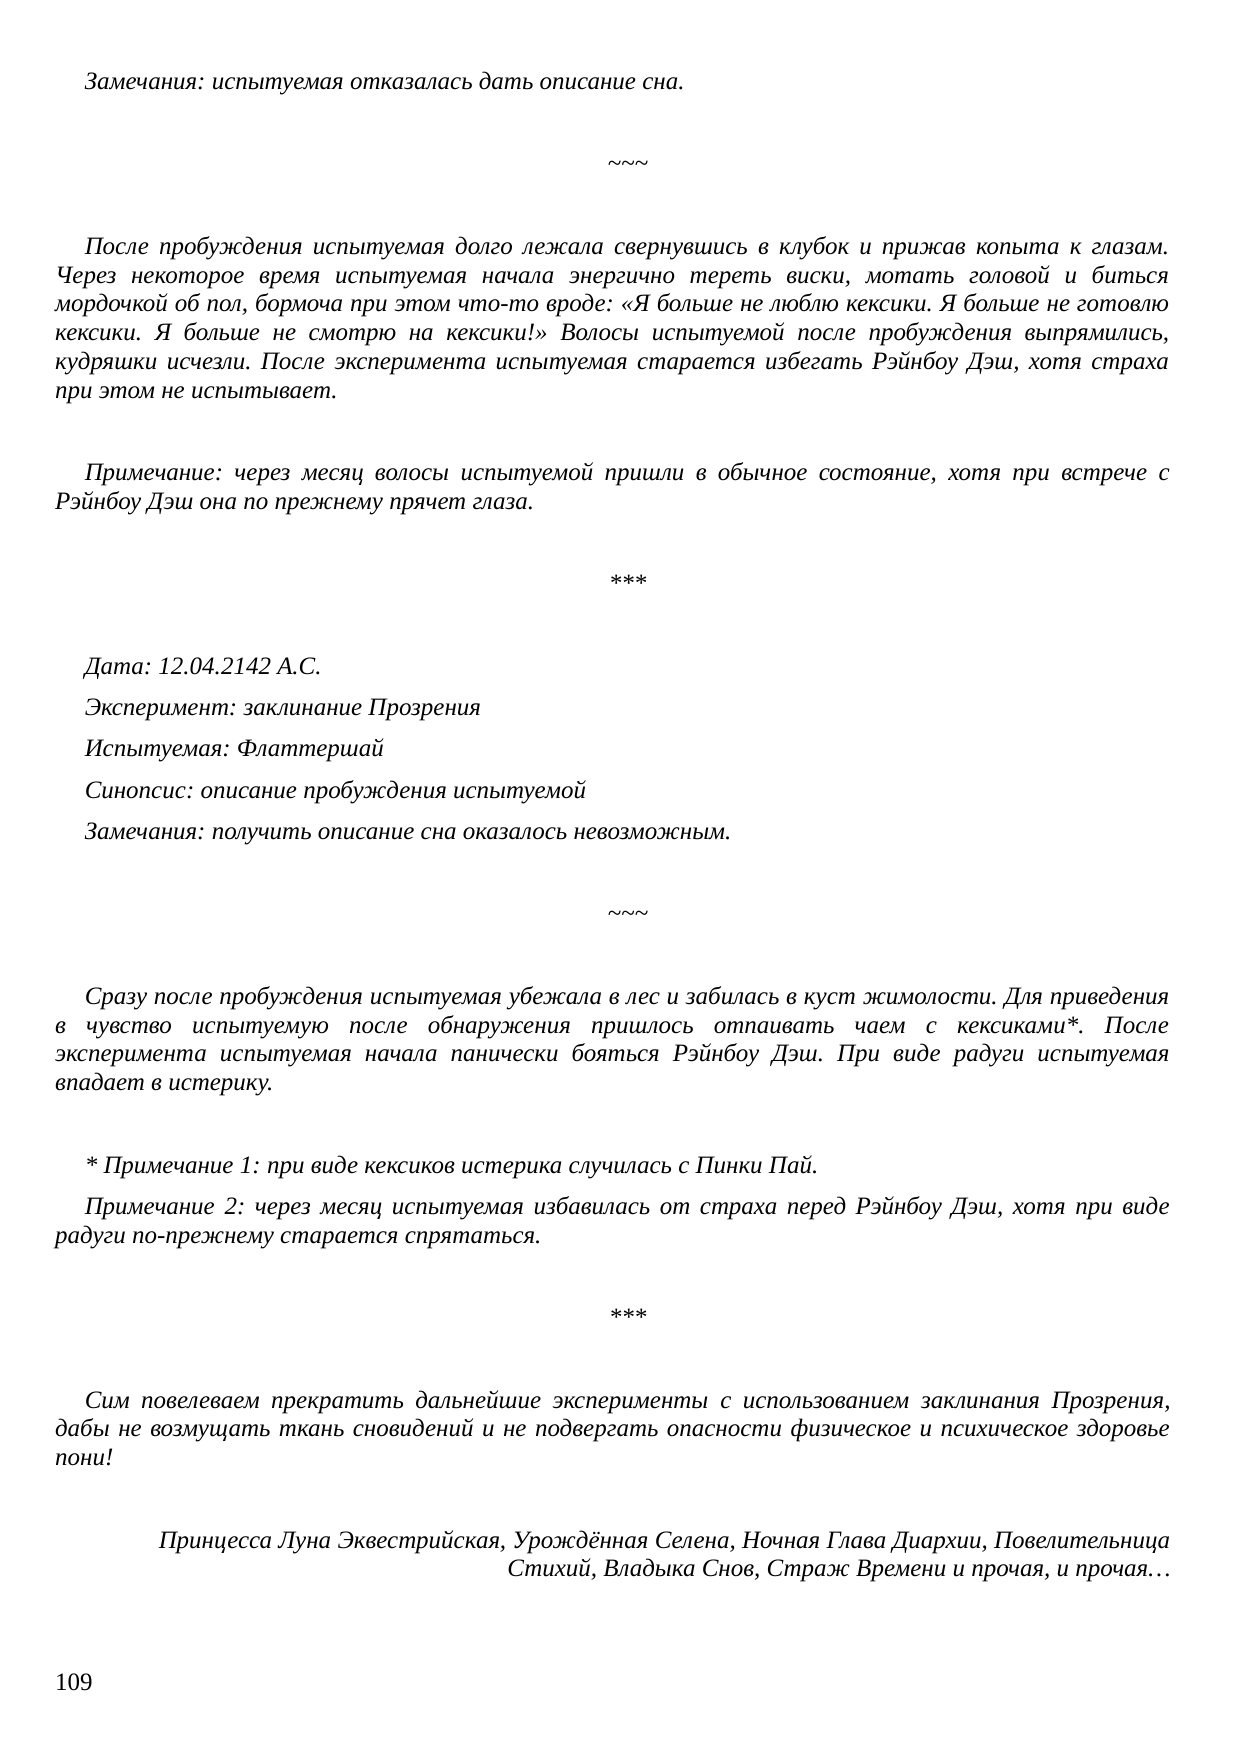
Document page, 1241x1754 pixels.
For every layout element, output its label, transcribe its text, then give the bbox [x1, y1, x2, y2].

text *** [55, 568, 1173, 597]
text Сразу после пробуждения испытуемая убежала в лес и забилась в куст жимолости. Для приведения в чувство испытуемую после обнаружения пришлось отпаивать чаем с кексиками*. После эксперимента испытуемая начала панически бояться Рэйнбоу Дэш. При виде радуги испытуемая впадает в истерику. [55, 981, 1173, 1096]
text ~~~ [55, 898, 1173, 927]
text *** [55, 1302, 1173, 1331]
text Сим повелеваем прекратить дальнейшие эксперименты с использованием заклинания Прозрения, дабы не возмущать ткань сновидений и не подвергать опасности физическое и психическое здоровье пони! [55, 1385, 1173, 1471]
text Примечание 2: через месяц испытуемая избавилась от страха перед Рэйнбоу Дэш, хотя при виде радуги по-прежнему старается спрятаться. [55, 1191, 1173, 1248]
text Замечания: испытуемая отказалась дать описание сна. [55, 66, 1173, 95]
text Эксперимент: заклинание Прозрения [55, 692, 1173, 721]
text ~~~ [55, 148, 1173, 177]
text * Примечание 1: при виде кексиков истерика случилась с Пинки Пай. [55, 1150, 1173, 1178]
text Принцесса Луна Эквестрийская, Урождённая Селена, Ночная Глава Диархии, Повелительница Стихий, Владыка Снов, Страж Времени и прочая, и прочая… [55, 1525, 1173, 1582]
text Дата: 12.04.2142 А.С. [55, 651, 1173, 680]
text Испытуемая: Флаттершай [55, 733, 1173, 762]
text Замечания: получить описание сна оказалось невозможным. [55, 816, 1173, 845]
text Синопсис: описание пробуждения испытуемой [55, 775, 1173, 803]
text Примечание: через месяц волосы испытуемой пришли в обычное состояние, хотя при встрече с Рэйнбоу Дэш она по прежнему прячет глаза. [55, 457, 1173, 515]
text После пробуждения испытуемая долго лежала свернувшись в клубок и прижав копыта к глазам. Через некоторое время испытуемая начала энергично тереть виски, мотать головой и биться мордочкой об пол, бормоча при этом что-то вроде: «Я больше не люблю кексики. Я больше не готовлю кексики. Я больше не смотрю на кексики!» Волосы испытуемой после пробуждения выпрямились, кудряшки исчезли. После эксперимента испытуемая старается избегать Рэйнбоу Дэш, хотя страха при этом не испытывает. [55, 231, 1173, 403]
